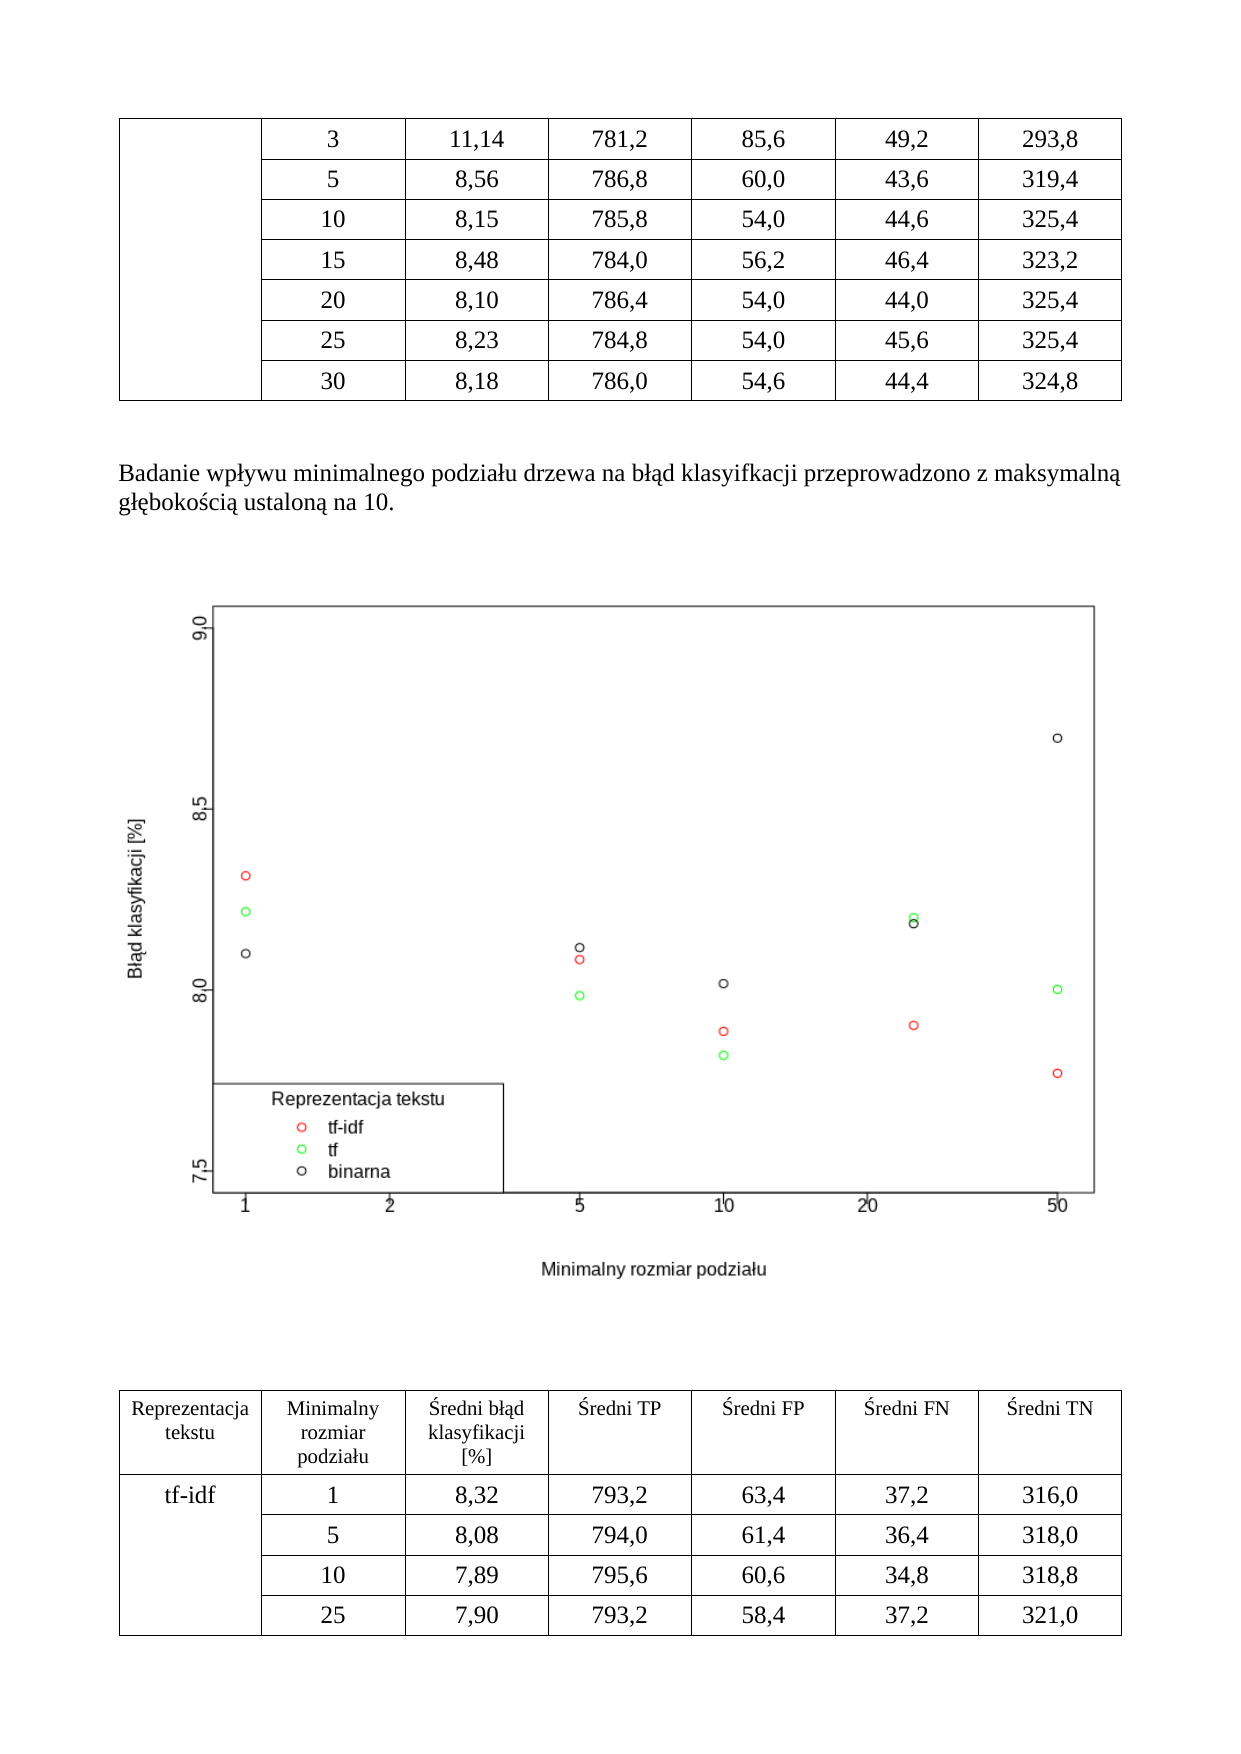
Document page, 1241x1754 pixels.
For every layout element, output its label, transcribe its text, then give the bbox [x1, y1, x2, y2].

table_cell 63,4 [692, 1475, 835, 1514]
table_cell 5 [262, 160, 405, 199]
table_header Średni FP [692, 1391, 835, 1474]
table_cell 293,8 [979, 119, 1121, 158]
table_cell 45,6 [836, 321, 978, 360]
table_header Średni błąd klasyfikacji [%] [406, 1391, 548, 1474]
table_cell 43,6 [836, 160, 978, 199]
table_cell 10 [262, 200, 405, 239]
table_cell tf-idf [120, 1475, 261, 1635]
text Badanie wpływu minimalnego podziału drzewa na błąd klasyifkacji przeprowadzono z maksymalną głębokością ustaloną na 10. [118, 458, 1122, 515]
table_cell 8,08 [406, 1515, 548, 1554]
table_cell 8,56 [406, 160, 548, 199]
table_cell 25 [262, 1596, 405, 1635]
table_cell 34,8 [836, 1556, 978, 1595]
table_header Reprezentacja tekstu [120, 1391, 261, 1474]
table_cell 11,14 [406, 119, 548, 158]
table_cell 323,2 [979, 240, 1121, 279]
table_cell 793,2 [549, 1596, 691, 1635]
table_cell 1 [262, 1475, 405, 1514]
table_cell 25 [262, 321, 405, 360]
table_cell 8,48 [406, 240, 548, 279]
table_cell 318,0 [979, 1515, 1121, 1554]
table_cell 60,0 [692, 160, 835, 199]
table_cell 786,4 [549, 280, 691, 320]
table_cell 324,8 [979, 361, 1121, 400]
table_cell 15 [262, 240, 405, 279]
table_cell 56,2 [692, 240, 835, 279]
table_cell 794,0 [549, 1515, 691, 1554]
table_cell 8,32 [406, 1475, 548, 1514]
table_cell 44,6 [836, 200, 978, 239]
table_cell 46,4 [836, 240, 978, 279]
table_header Minimalny rozmiar podziału [262, 1391, 405, 1474]
table_cell 3 [262, 119, 405, 158]
table_cell 5 [262, 1515, 405, 1554]
table_cell 795,6 [549, 1556, 691, 1595]
table_cell 37,2 [836, 1475, 978, 1514]
table_header Średni TP [549, 1391, 691, 1474]
table_cell 786,8 [549, 160, 691, 199]
table_cell 30 [262, 361, 405, 400]
table_cell 54,6 [692, 361, 835, 400]
table_cell 781,2 [549, 119, 691, 158]
table_cell 8,18 [406, 361, 548, 400]
table_cell 54,0 [692, 200, 835, 239]
table_cell 316,0 [979, 1475, 1121, 1514]
table_cell 793,2 [549, 1475, 691, 1514]
table_cell 7,89 [406, 1556, 548, 1595]
table_cell 784,8 [549, 321, 691, 360]
table_cell 54,0 [692, 280, 835, 320]
table_cell 10 [262, 1556, 405, 1595]
table_cell 49,2 [836, 119, 978, 158]
table_header Średni TN [979, 1391, 1121, 1474]
table_cell 8,10 [406, 280, 548, 320]
table_cell 37,2 [836, 1596, 978, 1635]
table_cell 319,4 [979, 160, 1121, 199]
table_cell 61,4 [692, 1515, 835, 1554]
table_cell 7,90 [406, 1596, 548, 1635]
table_cell 8,23 [406, 321, 548, 360]
table_cell 44,0 [836, 280, 978, 320]
table_cell 325,4 [979, 280, 1121, 320]
table_cell 321,0 [979, 1596, 1121, 1635]
table_cell 85,6 [692, 119, 835, 158]
table_header Średni FN [836, 1391, 978, 1474]
table_cell 318,8 [979, 1556, 1121, 1595]
table_cell 785,8 [549, 200, 691, 239]
table_cell 784,0 [549, 240, 691, 279]
table_cell 325,4 [979, 321, 1121, 360]
table_cell 58,4 [692, 1596, 835, 1635]
picture [122, 517, 1140, 1304]
table_cell 786,0 [549, 361, 691, 400]
table_cell 44,4 [836, 361, 978, 400]
table_cell 8,15 [406, 200, 548, 239]
table_cell 325,4 [979, 200, 1121, 239]
table_cell [120, 119, 261, 400]
table_cell 36,4 [836, 1515, 978, 1554]
table_cell 60,6 [692, 1556, 835, 1595]
table_cell 54,0 [692, 321, 835, 360]
table_cell 20 [262, 280, 405, 320]
